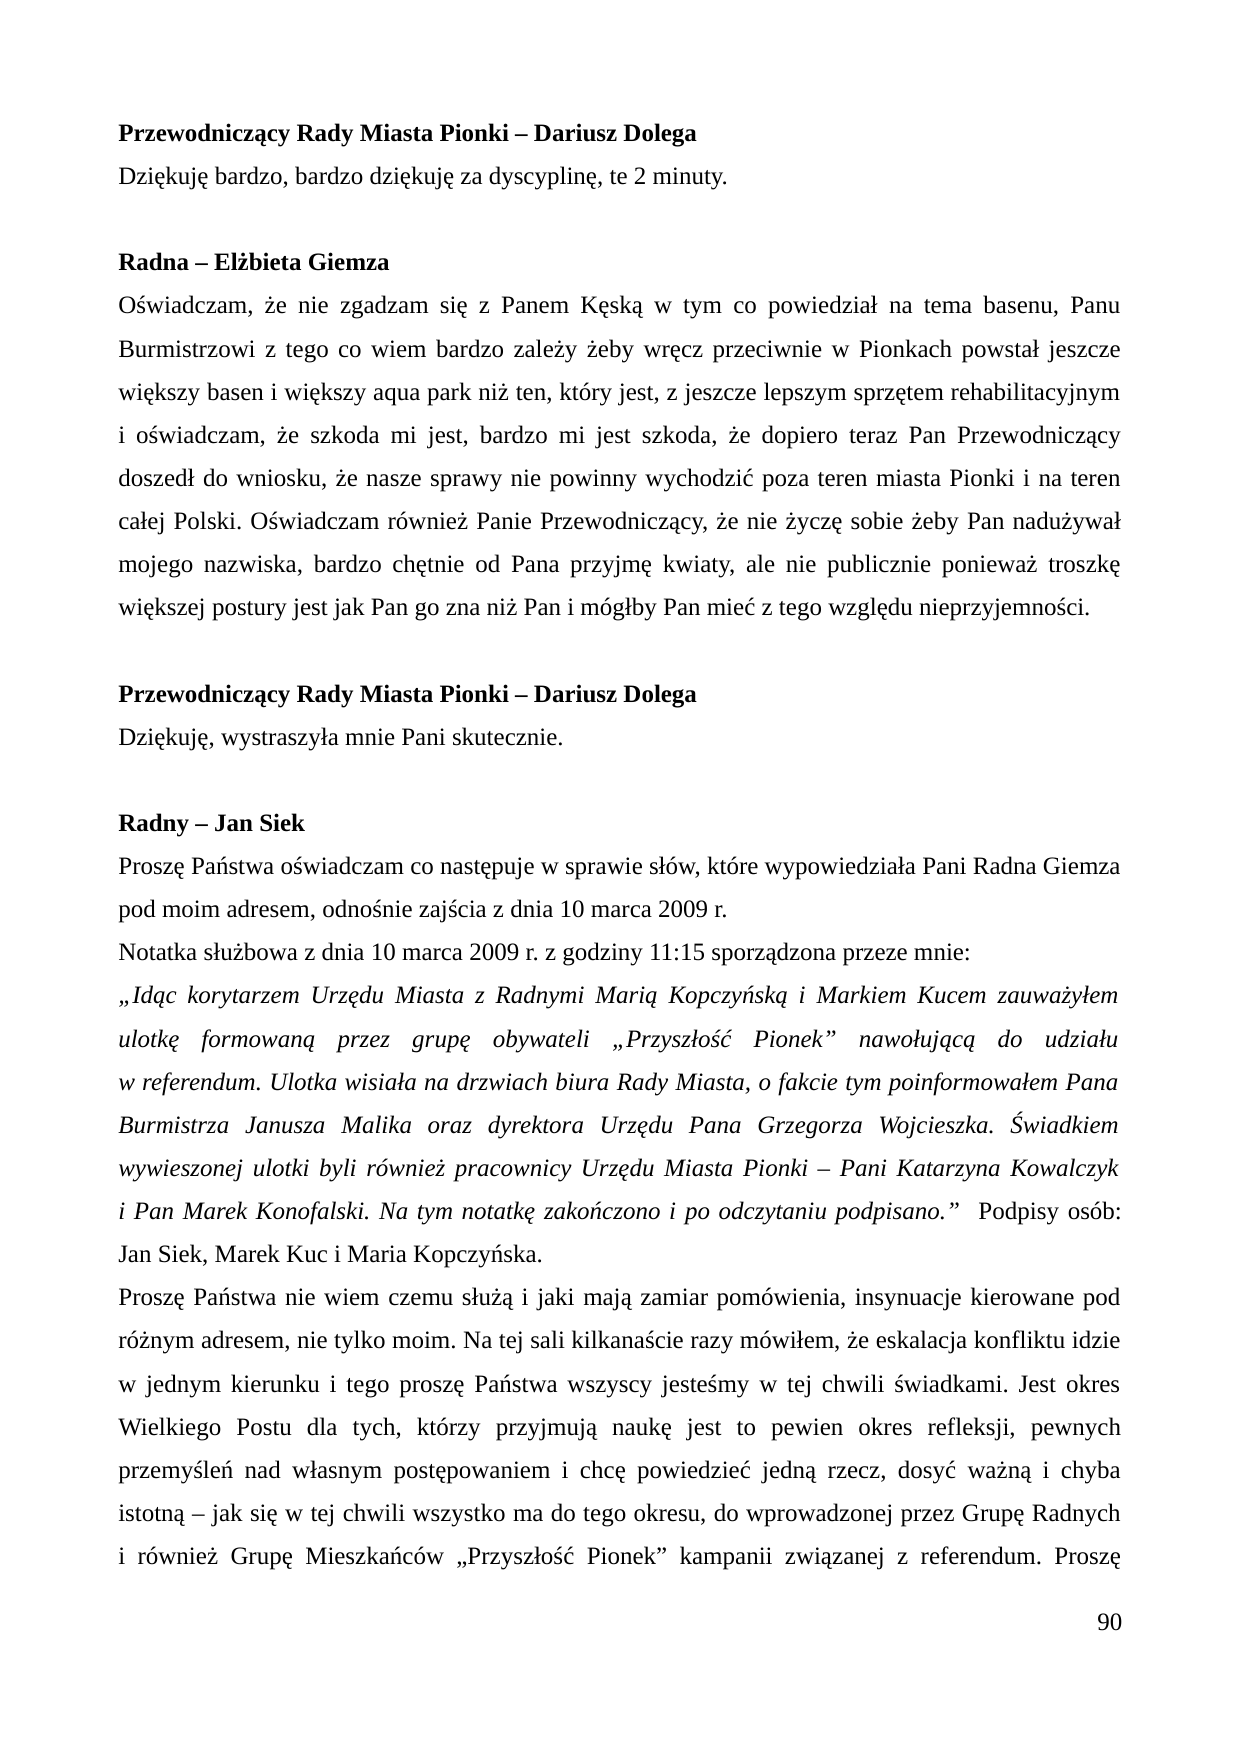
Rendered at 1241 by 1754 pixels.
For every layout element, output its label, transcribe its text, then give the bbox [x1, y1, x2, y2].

text Dziękuję bardzo, bardzo dziękuję za dyscyplinę, te 2 minuty. [118, 161, 1122, 190]
text „Idąc korytarzem Urzędu Miasta z Radnymi Marią Kopczyńską i Markiem Kucem zauważyłem ulotkę formowaną przez grupę obywateli „Przyszłość Pionek” nawołującą do udziału w referendum. Ulotka wisiała na drzwiach biura Rady Miasta, o fakcie tym poinformowałem Pana Burmistrza Janusza Malika oraz dyrektora Urzędu Pana Grzegorza Wojcieszka. Świadkiem wywieszonej ulotki byli również pracownicy Urzędu Miasta Pionki – Pani Katarzyna Kowalczyk i Pan Marek Konofalski. Na tym notatkę zakończono i po odczytaniu podpisano.” Podpisy osób: Jan Siek, Marek Kuc i Maria Kopczyńska. [118, 981, 1122, 1268]
text Radna – Elżbieta Giemza [118, 247, 1122, 276]
text Przewodniczący Rady Miasta Pionki – Dariusz Dolega [118, 679, 1122, 707]
text Proszę Państwa nie wiem czemu służą i jaki mają zamiar pomówienia, insynuacje kierowane pod różnym adresem, nie tylko moim. Na tej sali kilkanaście razy mówiłem, że eskalacja konfliktu idzie w jednym kierunku i tego proszę Państwa wszyscy jesteśmy w tej chwili świadkami. Jest okres Wielkiego Postu dla tych, którzy przyjmują naukę jest to pewien okres refleksji, pewnych przemyśleń nad własnym postępowaniem i chcę powiedzieć jedną rzecz, dosyć ważną i chyba istotną – jak się w tej chwili wszystko ma do tego okresu, do wprowadzonej przez Grupę Radnych i również Grupę Mieszkańców „Przyszłość Pionek” kampanii związanej z referendum. Proszę [118, 1282, 1122, 1570]
text Przewodniczący Rady Miasta Pionki – Dariusz Dolega [118, 118, 1122, 147]
text Dziękuję, wystraszyła mnie Pani skutecznie. [118, 722, 1122, 751]
text Proszę Państwa oświadczam co następuje w sprawie słów, które wypowiedziała Pani Radna Giemza pod moim adresem, odnośnie zajścia z dnia 10 marca 2009 r. [118, 851, 1122, 923]
text Radny – Jan Siek [118, 808, 1122, 837]
text Notatka służbowa z dnia 10 marca 2009 r. z godziny 11:15 sporządzona przeze mnie: [118, 937, 1122, 966]
text Oświadczam, że nie zgadzam się z Panem Kęską w tym co powiedział na tema basenu, Panu Burmistrzowi z tego co wiem bardzo zależy żeby wręcz przeciwnie w Pionkach powstał jeszcze większy basen i większy aqua park niż ten, który jest, z jeszcze lepszym sprzętem rehabilitacyjnym i oświadczam, że szkoda mi jest, bardzo mi jest szkoda, że dopiero teraz Pan Przewodniczący doszedł do wniosku, że nasze sprawy nie powinny wychodzić poza teren miasta Pionki i na teren całej Polski. Oświadczam również Panie Przewodniczący, że nie życzę sobie żeby Pan nadużywał mojego nazwiska, bardzo chętnie od Pana przyjmę kwiaty, ale nie publicznie ponieważ troszkę większej postury jest jak Pan go zna niż Pan i mógłby Pan mieć z tego względu nieprzyjemności. [118, 291, 1122, 621]
